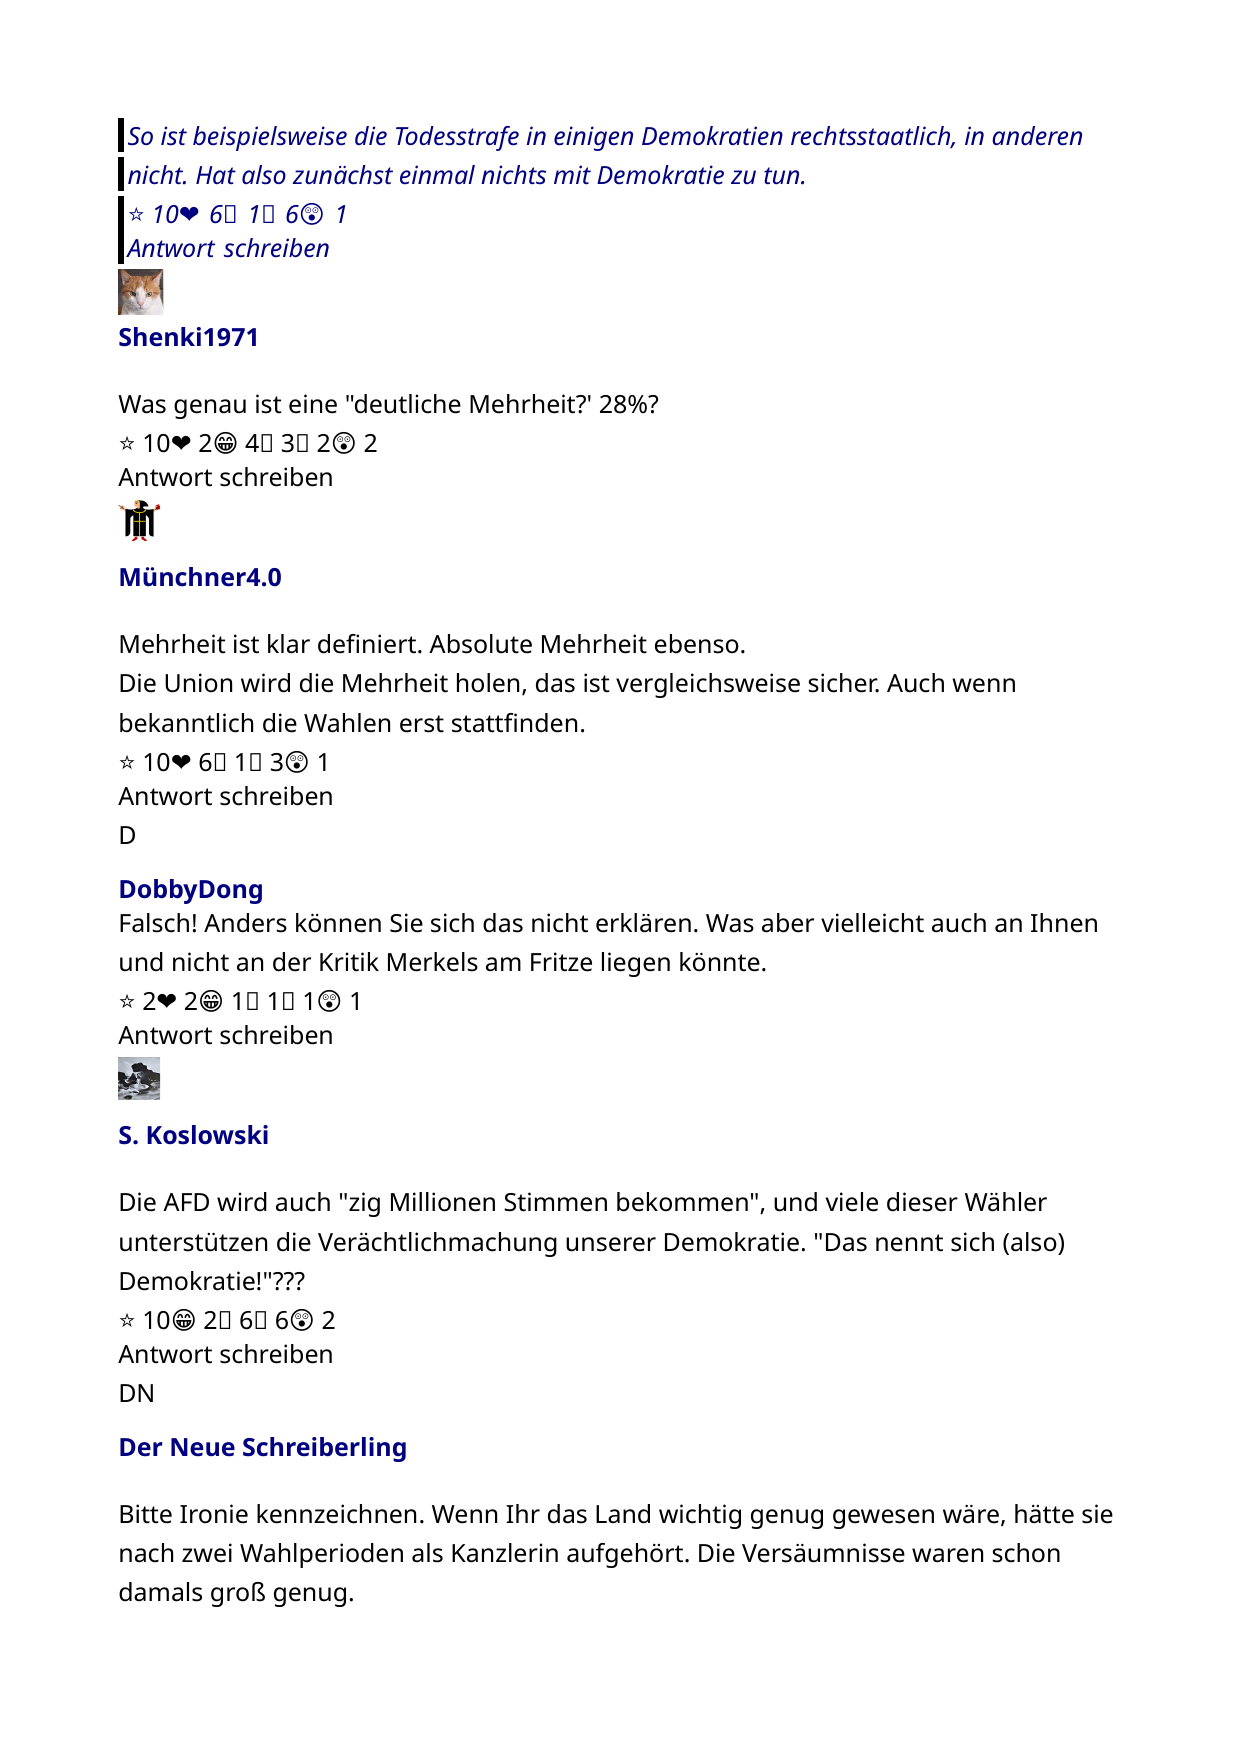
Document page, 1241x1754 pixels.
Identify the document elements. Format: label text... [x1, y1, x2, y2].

text Falsch! Anders können Sie sich das nicht erklären. Was aber vielleicht auch an Ihnen und nicht an der Kritik Merkels am Fritze liegen könnte. [118, 905, 1122, 979]
subtitle Shenki1971 [118, 319, 1122, 353]
text Antwort schreiben [118, 1337, 1122, 1371]
text So ist beispielsweise die Todesstrafe in einigen Demokratien rechtsstaatlich, in anderen nicht. Hat also zunächst einmal nichts mit Demokratie zu tun. [118, 118, 1122, 191]
text Die Union wird die Mehrheit holen, das ist vergleichsweise sicher. Auch wenn bekanntlich die Wahlen erst stattfinden. [118, 666, 1122, 739]
text Antwort schreiben [118, 459, 1122, 494]
picture [118, 269, 164, 315]
subtitle S. Koslowski [118, 1118, 1122, 1152]
text Die AFD wird auch "zig Millionen Stimmen bekommen", und viele dieser Wähler unterstützen die Verächtlichmachung unserer Demokratie. "Das nennt sich (also) Demokratie!"??? [118, 1185, 1122, 1297]
text Mehrheit ist klar definiert. Absolute Mehrheit ebenso. [118, 627, 1122, 661]
text ⭐️ 10❤️ 6🙁 1🤨 6😲 1 [124, 196, 1122, 231]
picture [118, 498, 161, 541]
text Bitte Ironie kennzeichnen. Wenn Ihr das Land wichtig genug gewesen wäre, hätte sie nach zwei Wahlperioden als Kanzlerin aufgehört. Die Versäumnisse waren schon damals groß genug. [118, 1497, 1122, 1609]
text Antwort schreiben [118, 1018, 1122, 1052]
text ⭐️ 10❤️ 6🙁 1🤨 3😲 1 [118, 744, 1122, 778]
text ⭐️ 10😁 2🙁 6🤨 6😲 2 [118, 1303, 1122, 1337]
text DN [118, 1376, 1122, 1410]
text ⭐️ 10❤️ 2😁 4🙁 3🤨 2😲 2 [118, 426, 1122, 459]
text Antwort schreiben [118, 778, 1122, 812]
text D [118, 818, 1122, 852]
text ⭐️ 2❤️ 2😁 1🙁 1🤨 1😲 1 [118, 984, 1122, 1018]
subtitle Münchner4.0 [118, 560, 1122, 594]
picture [118, 1057, 161, 1100]
subtitle Der Neue Schreiberling [118, 1429, 1122, 1464]
text Was genau ist eine "deutliche Mehrheit?' 28%? [118, 386, 1122, 420]
subtitle DobbyDong [118, 871, 1122, 905]
text Antwort schreiben [124, 231, 1122, 264]
